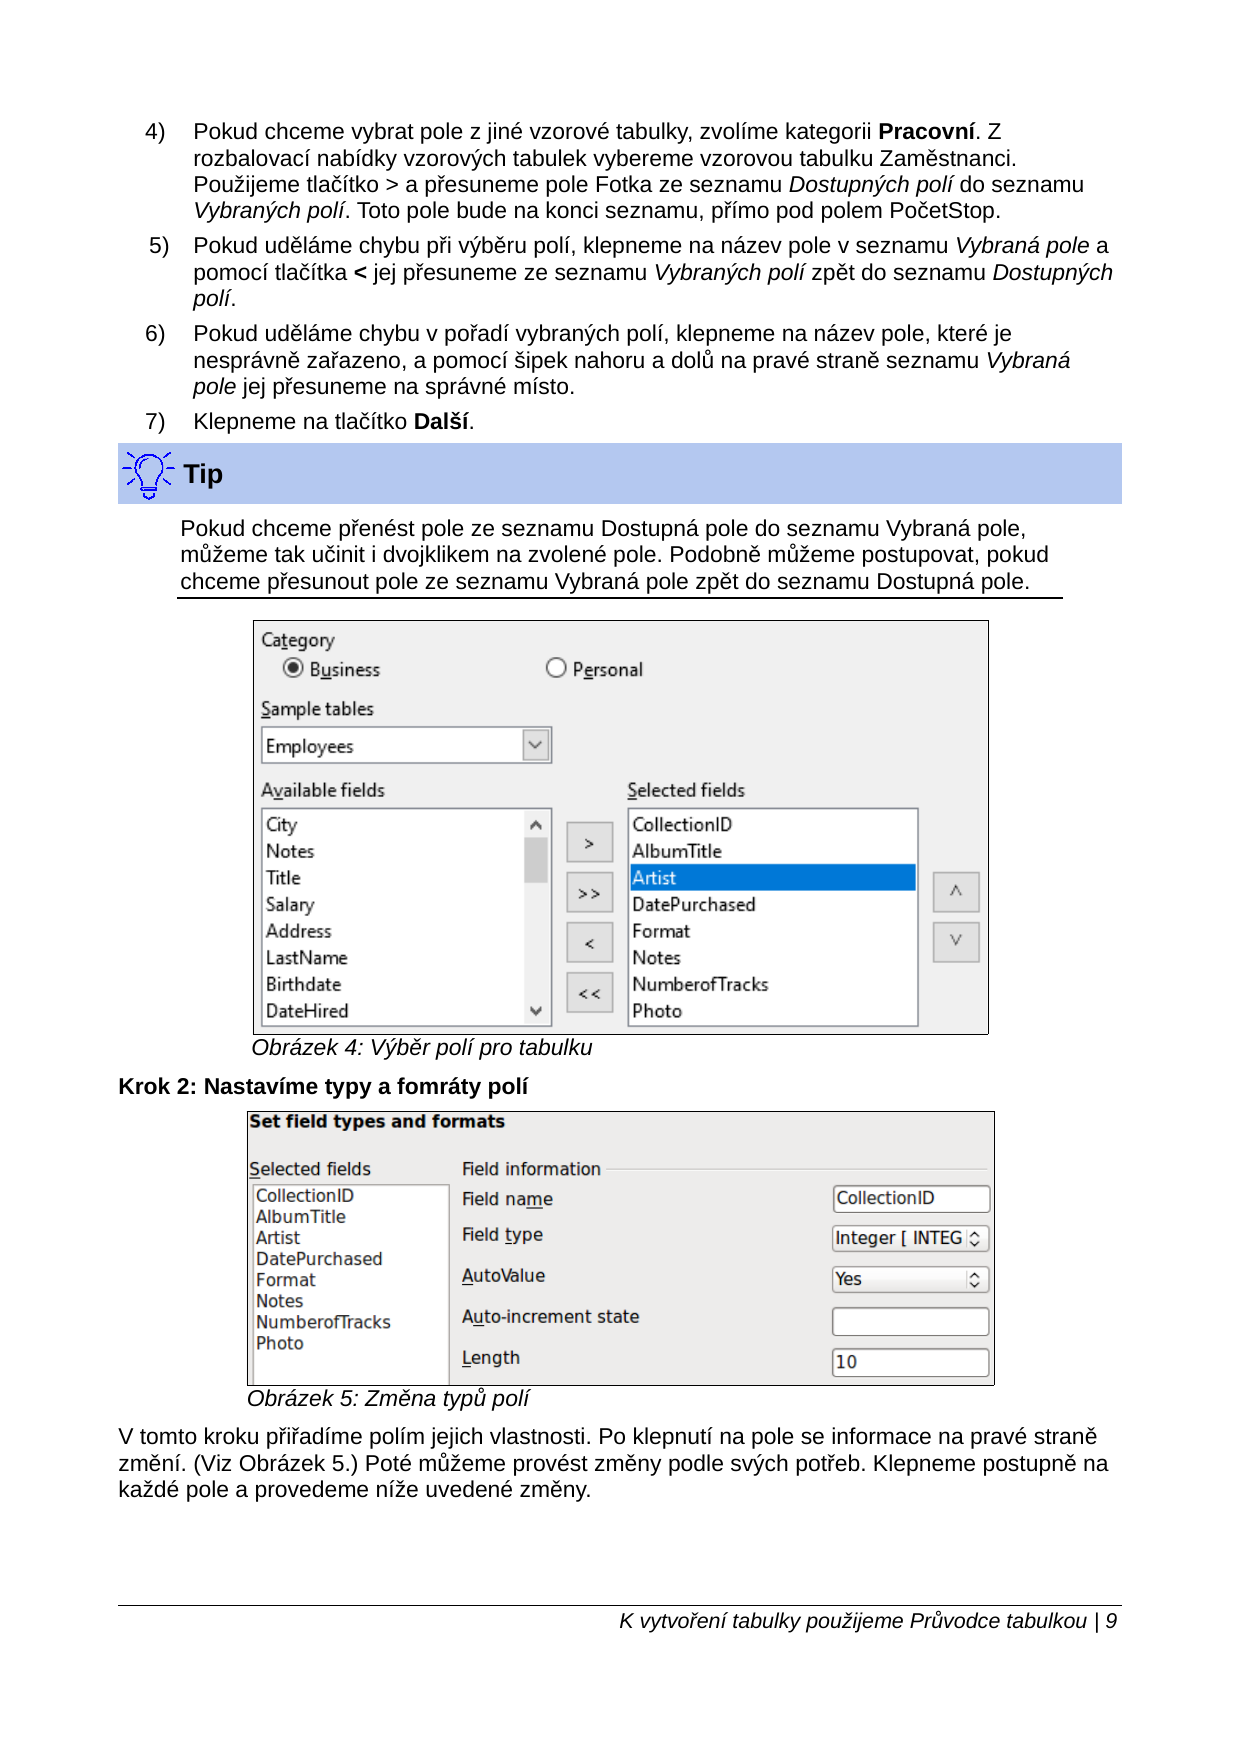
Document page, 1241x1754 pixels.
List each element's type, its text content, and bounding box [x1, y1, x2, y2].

list Pokud chceme vybrat pole z jiné vzorové tabulky, zvolíme kategorii Pracovní. Z rozbalovací nabídky vzorových tabulek vybereme vzorovou tabulku Zaměstnanci. Použijeme tlačítko > a přesuneme pole Fotka ze seznamu Dostupných polí do seznamu Vybraných polí. Toto pole bude na konci seznamu, přímo pod polem PočetStop. [165, 118, 1122, 223]
picture [248, 1112, 994, 1385]
picture [254, 621, 988, 1034]
text V tomto kroku přiřadíme polím jejich vlastnosti. Po klepnutí na pole se informace na pravé straně změní. (Viz Obrázek 5.) Poté můžeme provést změny podle svých potřeb. Klepneme postupně na každé pole a provedeme níže uvedené změny. [118, 1423, 1122, 1502]
list Pokud uděláme chybu při výběru polí, klepneme na název pole v seznamu Vybraná pole a pomocí tlačítka < jej přesuneme ze seznamu Vybraných polí zpět do seznamu Dostupných polí. [169, 232, 1122, 311]
text Krok 2: Nastavíme typy a fomráty polí [118, 1073, 1122, 1099]
text Obrázek 4: Výběr polí pro tabulku [251, 1034, 989, 1061]
text Obrázek 5: Změna typů polí [247, 1386, 994, 1411]
list Klepneme na tlačítko Další. [165, 408, 1122, 434]
subtitle Tip [118, 443, 1122, 504]
text Pokud chceme přenést pole ze seznamu Dostupná pole do seznamu Vybraná pole, můžeme tak učinit i dvojklikem na zvolené pole. Podobně můžeme postupovat, pokud chceme přesunout pole ze seznamu Vybraná pole zpět do seznamu Dostupná pole. [177, 512, 1063, 597]
picture [119, 444, 179, 504]
list Pokud uděláme chybu v pořadí vybraných polí, klepneme na název pole, které je nesprávně zařazeno, a pomocí šipek nahoru a dolů na pravé straně seznamu Vybraná pole jej přesuneme na správné místo. [165, 320, 1122, 399]
